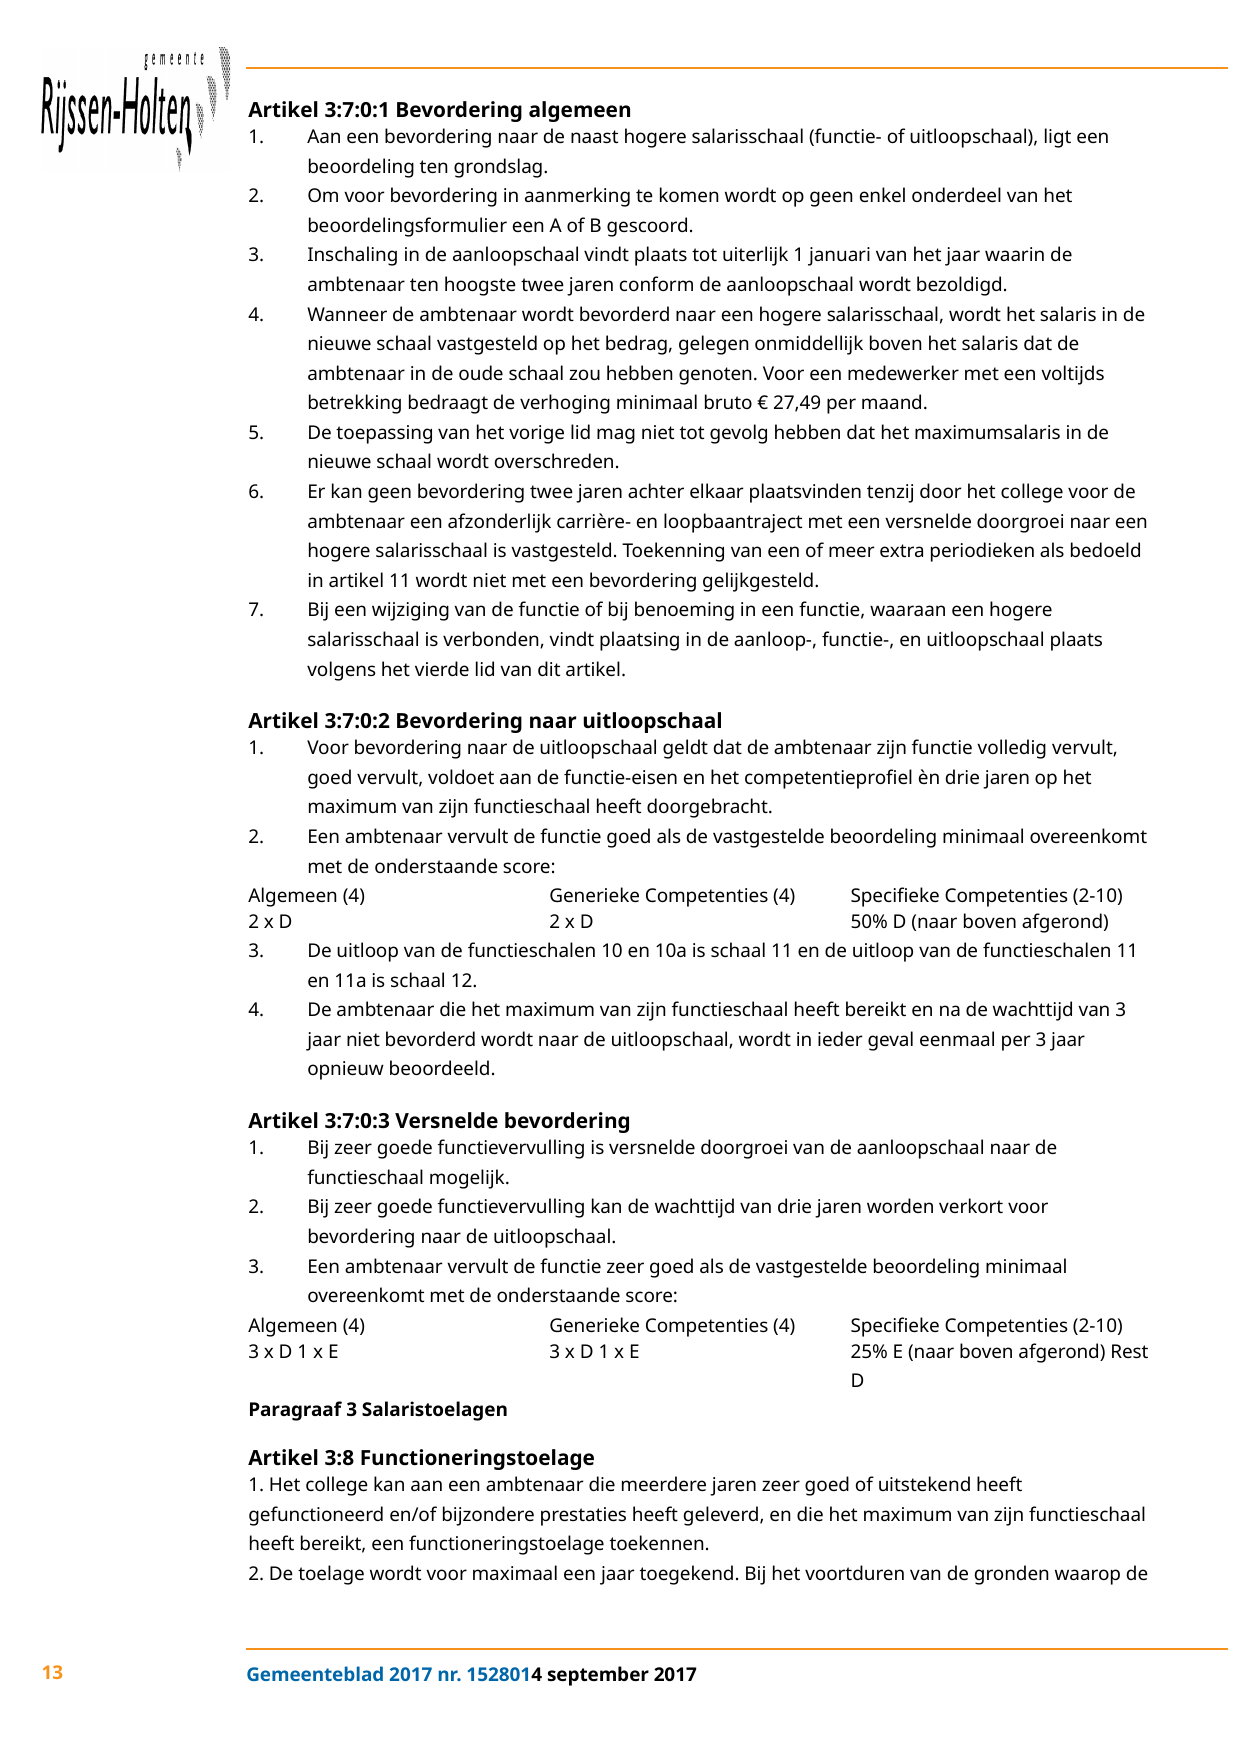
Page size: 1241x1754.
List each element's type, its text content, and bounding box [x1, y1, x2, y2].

table_cell 3 x D 1 x E [549, 1338, 850, 1393]
text Artikel 3:7:0:2 Bevordering naar uitloopschaal [248, 706, 1152, 734]
list Bij zeer goede functievervulling kan de wachttijd van drie jaren worden verkort voor bevordering naar de uitloopschaal. [248, 1194, 1152, 1249]
text 1. Het college kan aan een ambtenaar die meerdere jaren zeer goed of uitstekend heeft gefunctioneerd en/of bijzondere prestaties heeft geleverd, en die het maximum van zijn functieschaal heeft bereikt, een functioneringstoelage toekennen. [248, 1471, 1152, 1556]
list Voor bevordering naar de uitloopschaal geldt dat de ambtenaar zijn functie volledig vervult, goed vervult, voldoet aan de functie-eisen en het competentieprofiel èn drie jaren op het maximum van zijn functieschaal heeft doorgebracht. [248, 734, 1152, 819]
list Een ambtenaar vervult de functie zeer goed als de vastgestelde beoordeling minimaal overeenkomt met de onderstaande score: [248, 1253, 1152, 1308]
text 2. De toelage wordt voor maximaal een jaar toegekend. Bij het voortduren van de gronden waarop de [248, 1560, 1152, 1586]
list De toepassing van het vorige lid mag niet tot gevolg hebben dat het maximumsalaris in de nieuwe schaal wordt overschreden. [248, 419, 1152, 474]
list Bij een wijziging van de functie of bij benoeming in een functie, waaraan een hogere salarisschaal is verbonden, vindt plaatsing in de aanloop-, functie-, en uitloopschaal plaats volgens het vierde lid van dit artikel. [248, 597, 1152, 681]
picture [41, 47, 231, 172]
table_cell 50% D (naar boven afgerond) [850, 908, 1152, 934]
table_header Specifieke Competenties (2-10) [850, 1312, 1152, 1338]
list De ambtenaar die het maximum van zijn functieschaal heeft bereikt en na de wachttijd van 3 jaar niet bevorderd wordt naar de uitloopschaal, wordt in ieder geval eenmaal per 3 jaar opnieuw beoordeeld. [248, 996, 1152, 1081]
text Paragraaf 3 Salaristoelagen [248, 1396, 1152, 1422]
table_header Algemeen (4) [248, 883, 549, 908]
table_cell 3 x D 1 x E [248, 1338, 549, 1393]
list Er kan geen bevordering twee jaren achter elkaar plaatsvinden tenzij door het college voor de ambtenaar een afzonderlijk carrière- en loopbaantraject met een versnelde doorgroei naar een hogere salarisschaal is vastgesteld. Toekenning van een of meer extra periodieken als bedoeld in artikel 11 wordt niet met een bevordering gelijkgesteld. [248, 478, 1152, 593]
table_header Generieke Competenties (4) [549, 1312, 850, 1338]
list Bij zeer goede functievervulling is versnelde doorgroei van de aanloopschaal naar de functieschaal mogelijk. [248, 1134, 1152, 1190]
list De uitloop van de functieschalen 10 en 10a is schaal 11 en de uitloop van de functieschalen 11 en 11a is schaal 12. [248, 937, 1152, 993]
table_cell 25% E (naar boven afgerond) Rest D [850, 1338, 1152, 1393]
table_header Specifieke Competenties (2-10) [850, 883, 1152, 908]
list Inschaling in de aanloopschaal vindt plaats tot uiterlijk 1 januari van het jaar waarin de ambtenaar ten hoogste twee jaren conform de aanloopschaal wordt bezoldigd. [248, 242, 1152, 297]
list Wanneer de ambtenaar wordt bevorderd naar een hogere salarisschaal, wordt het salaris in de nieuwe schaal vastgesteld op het bedrag, gelegen onmiddellijk boven het salaris dat de ambtenaar in de oude schaal zou hebben genoten. Voor een medewerker met een voltijds betrekking bedraagt de verhoging minimaal bruto € 27,49 per maand. [248, 301, 1152, 415]
list Een ambtenaar vervult de functie goed als de vastgestelde beoordeling minimaal overeenkomt met de onderstaande score: [248, 823, 1152, 879]
table_cell 2 x D [248, 908, 549, 934]
table_header Generieke Competenties (4) [549, 883, 850, 908]
table_header Algemeen (4) [248, 1312, 549, 1338]
text Artikel 3:7:0:1 Bevordering algemeen [248, 95, 1152, 123]
table_cell 2 x D [549, 908, 850, 934]
list Aan een bevordering naar de naast hogere salarisschaal (functie- of uitloopschaal), ligt een beoordeling ten grondslag. [248, 123, 1152, 178]
text Artikel 3:7:0:3 Versnelde bevordering [248, 1106, 1152, 1134]
text Artikel 3:8 Functioneringstoelage [248, 1443, 1152, 1471]
list Om voor bevordering in aanmerking te komen wordt op geen enkel onderdeel van het beoordelingsformulier een A of B gescoord. [248, 182, 1152, 238]
